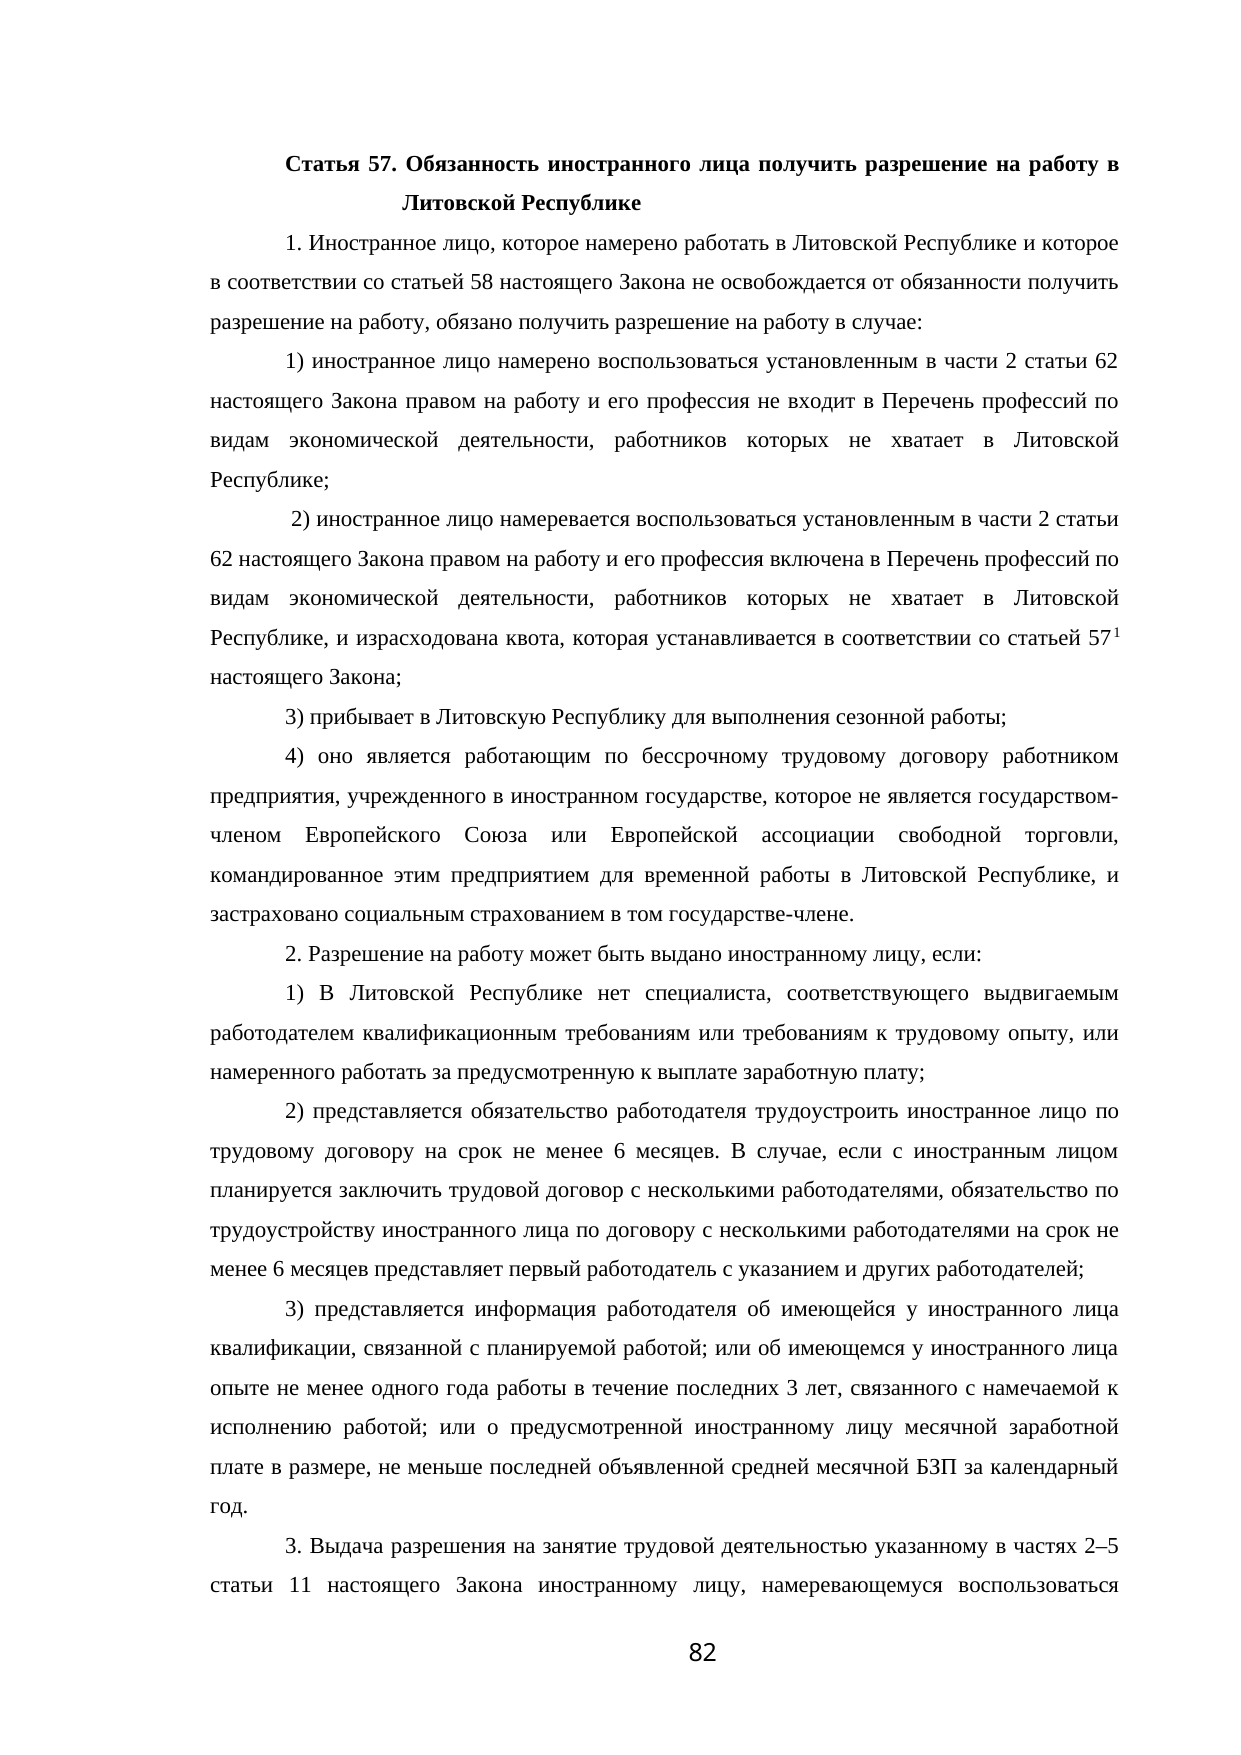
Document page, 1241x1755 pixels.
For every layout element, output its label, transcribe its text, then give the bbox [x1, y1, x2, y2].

text 3) прибывает в Литовскую Республику для выполнения сезонной работы; [210, 703, 1120, 729]
text 2. Разрешение на работу может быть выдано иностранному лицу, если: [210, 939, 1120, 966]
text 2) иностранное лицо намеревается воспользоваться установленным в части 2 статьи 62 настоящего Закона правом на работу и его профессия включена в Перечень профессий по видам экономической деятельности, работников которых не хватает в Литовской Республике, и израсходована квота, которая устанавливается в соответствии со статьей 571 настоящего Закона; [210, 505, 1120, 689]
text 2) представляется обязательство работодателя трудоустроить иностранное лицо по трудовому договору на срок не менее 6 месяцев. В случае, если с иностранным лицом планируется заключить трудовой договор с несколькими работодателями, обязательство по трудоустройству иностранного лица по договору с несколькими работодателями на срок не менее 6 месяцев представляет первый работодатель с указанием и других работодателей; [210, 1097, 1120, 1282]
text 3) представляется информация работодателя об имеющейся у иностранного лица квалификации, связанной с планируемой работой; или об имеющемся у иностранного лица опыте не менее одного года работы в течение последних 3 лет, связанного с намечаемой к исполнению работой; или о предусмотренной иностранному лицу месячной заработной плате в размере, не меньше последней объявленной средней месячной БЗП за календарный год. [210, 1295, 1120, 1519]
text 1) В Литовской Республике нет специалиста, соответствующего выдвигаемым работодателем квалификационным требованиям или требованиям к трудовому опыту, или намеренного работать за предусмотренную к выплате заработную плату; [210, 979, 1120, 1084]
text 1. Иностранное лицо, которое намерено работать в Литовской Республике и которое в соответствии со статьей 58 настоящего Закона не освобождается от обязанности получить разрешение на работу, обязано получить разрешение на работу в случае: [210, 229, 1120, 334]
text 4) оно является работающим по бессрочному трудовому договору работником предприятия, учрежденного в иностранном государстве, которое не является государством-членом Европейского Союза или Европейской ассоциации свободной торговли, командированное этим предприятием для временной работы в Литовской Республике, и застраховано социальным страхованием в том государстве-члене. [210, 742, 1120, 926]
text 1) иностранное лицо намерено воспользоваться установленным в части 2 статьи 62 настоящего Закона правом на работу и его профессия не входит в Перечень профессий по видам экономической деятельности, работников которых не хватает в Литовской Республике; [210, 347, 1120, 492]
text Статья 57. Обязанность иностранного лица получить разрешение на работу в Литовской Республике [285, 150, 1120, 216]
text 3. Выдача разрешения на занятие трудовой деятельностью указанному в частях 2–5 статьи 11 настоящего Закона иностранному лицу, намеревающемуся воспользоваться [210, 1532, 1120, 1598]
